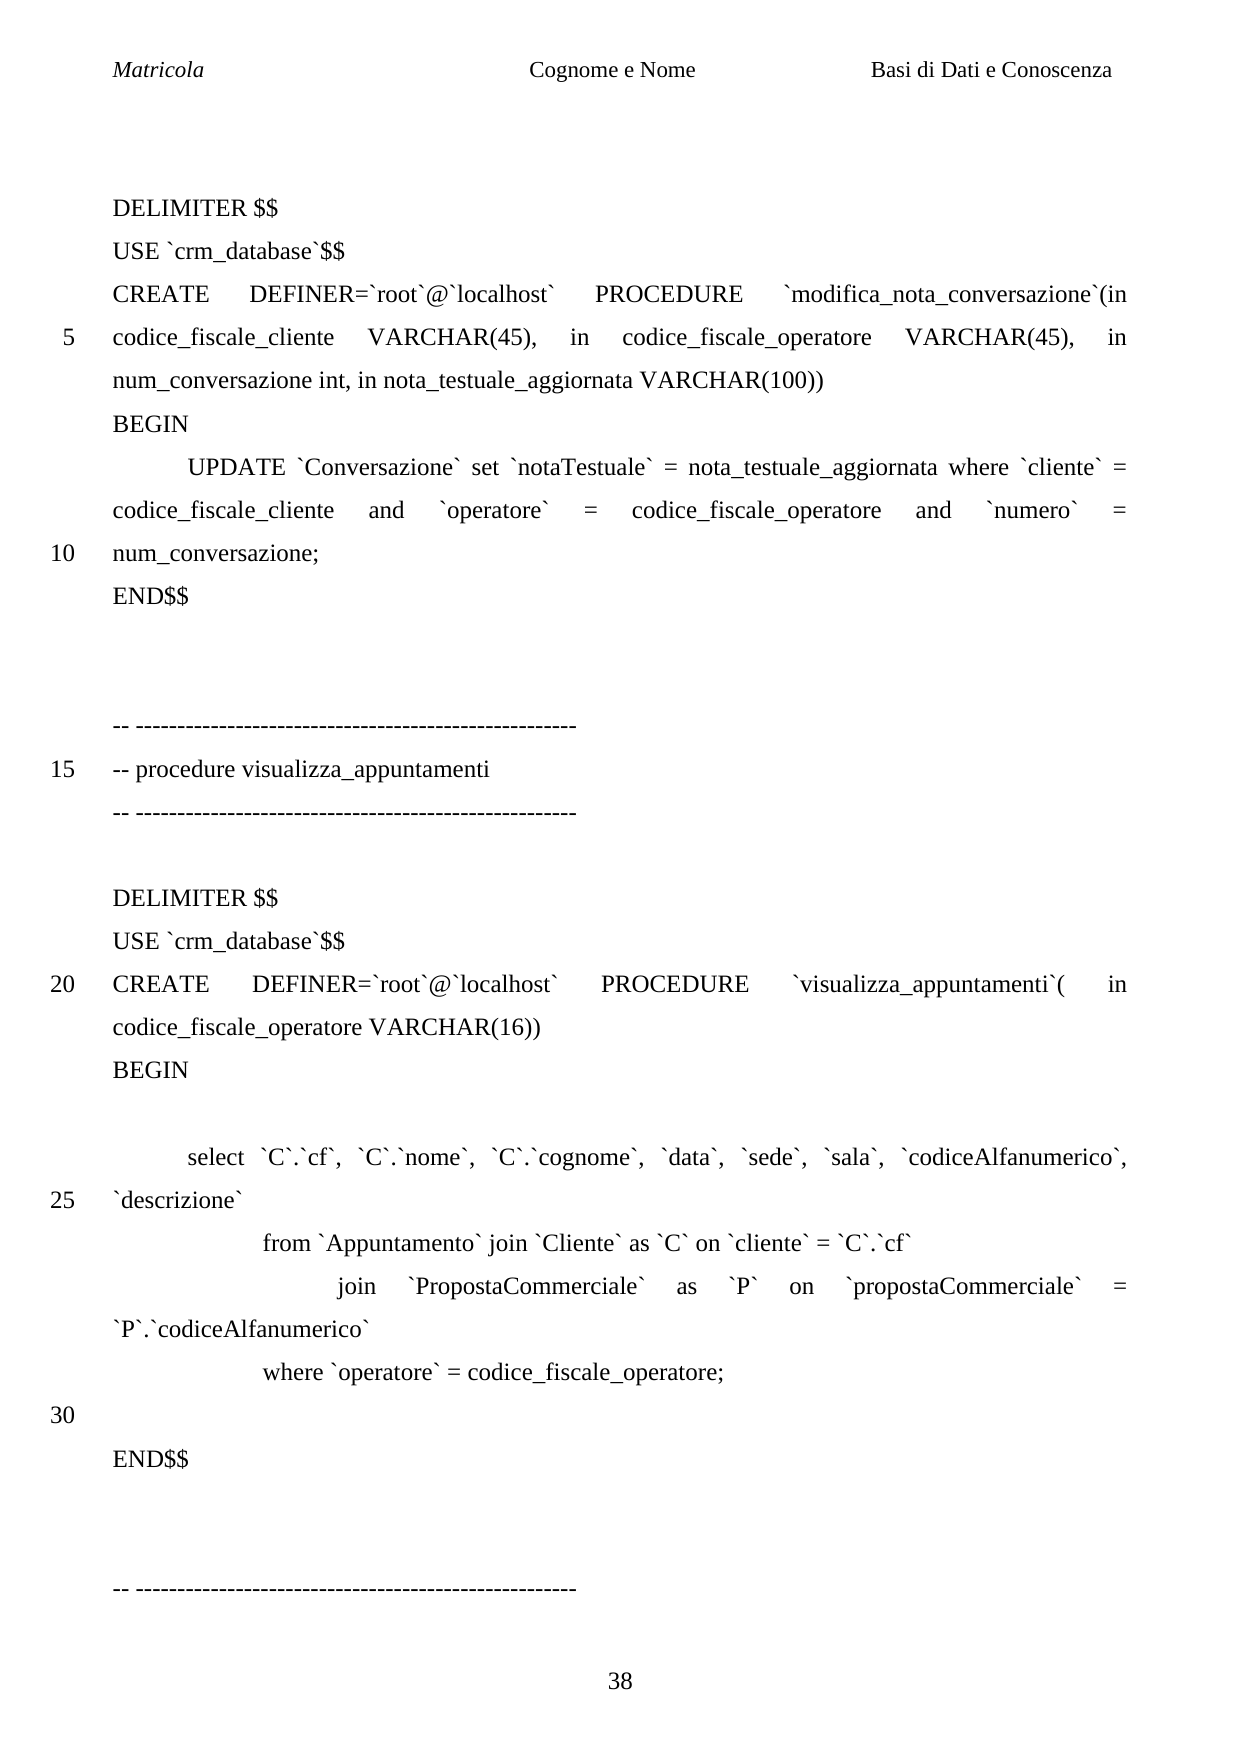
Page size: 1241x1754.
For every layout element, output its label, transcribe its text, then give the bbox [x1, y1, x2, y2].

text BEGIN [112, 409, 1128, 437]
text END$$ [112, 581, 1128, 610]
text -- ----------------------------------------------------- [112, 1573, 1128, 1602]
text join `PropostaCommerciale` as `P` on `propostaCommerciale` = `P`.`codiceAlfanumerico` [112, 1271, 1128, 1343]
text -- ----------------------------------------------------- [112, 797, 1128, 826]
text UPDATE `Conversazione` set `notaTestuale` = nota_testuale_aggiornata where `cliente` = codice_fiscale_cliente and `operatore` = codice_fiscale_operatore and `numero` = num_conversazione; [112, 452, 1128, 567]
text END$$ [112, 1444, 1128, 1472]
text USE `crm_database`$$ [112, 236, 1128, 265]
text select `C`.`cf`, `C`.`nome`, `C`.`cognome`, `data`, `sede`, `sala`, `codiceAlfanumerico`, `descrizione` [112, 1142, 1128, 1214]
text BEGIN [112, 1056, 1128, 1084]
text DELIMITER $$ [112, 883, 1128, 912]
text DELIMITER $$ [112, 193, 1128, 222]
text USE `crm_database`$$ [112, 926, 1128, 955]
text -- ----------------------------------------------------- [112, 711, 1128, 739]
text where `operatore` = codice_fiscale_operatore; [112, 1357, 1128, 1386]
text CREATE DEFINER=`root`@`localhost` PROCEDURE `modifica_nota_conversazione`(in codice_fiscale_cliente VARCHAR(45), in codice_fiscale_operatore VARCHAR(45), in num_conversazione int, in nota_testuale_aggiornata VARCHAR(100)) [112, 279, 1128, 394]
text -- procedure visualizza_appuntamenti [112, 754, 1128, 782]
text from `Appuntamento` join `Cliente` as `C` on `cliente` = `C`.`cf` [112, 1228, 1128, 1257]
text CREATE DEFINER=`root`@`localhost` PROCEDURE `visualizza_appuntamenti`( in codice_fiscale_operatore VARCHAR(16)) [112, 969, 1128, 1041]
